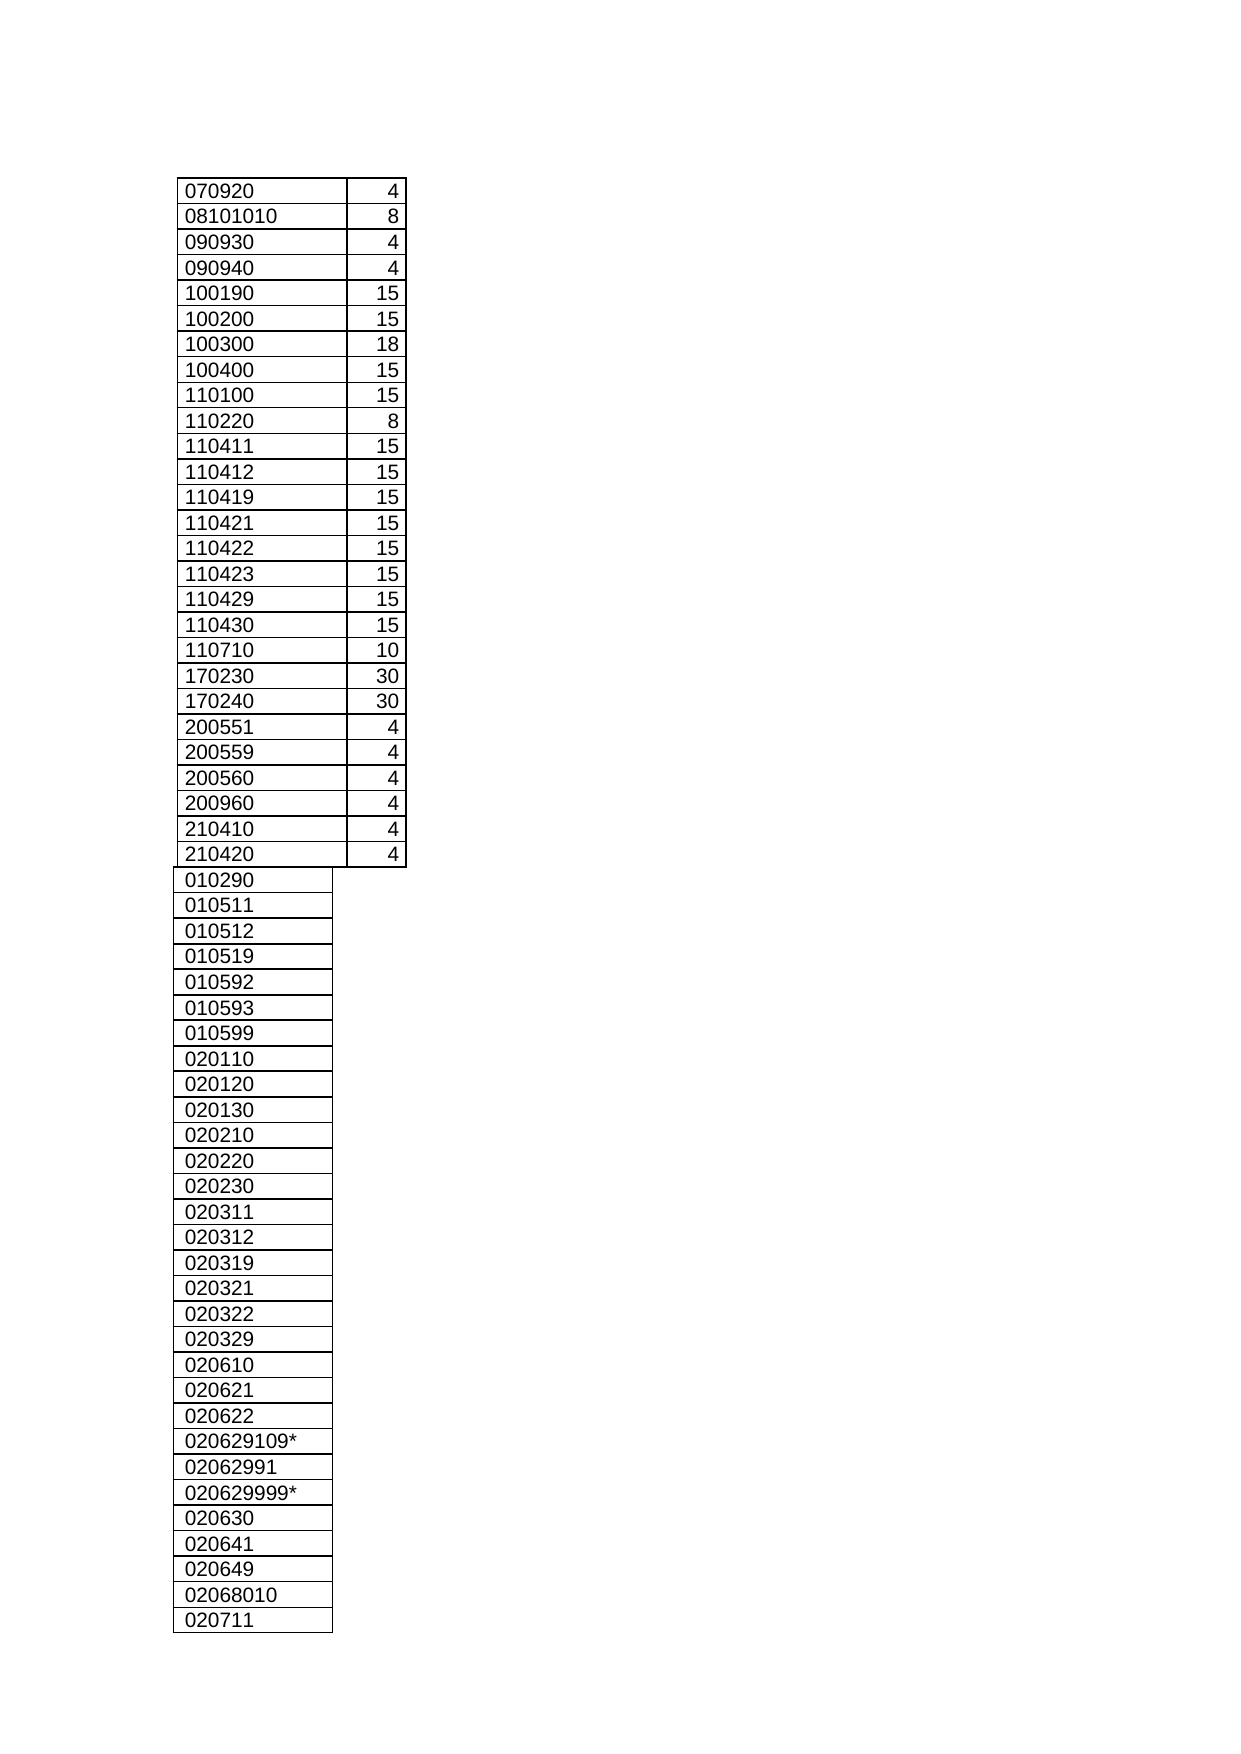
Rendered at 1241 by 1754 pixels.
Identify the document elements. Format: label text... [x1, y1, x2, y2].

table_cell [173, 790, 177, 815]
table_cell [173, 535, 177, 560]
table_cell [333, 1479, 347, 1504]
table_cell [173, 279, 177, 305]
table_cell [333, 1606, 347, 1632]
table_cell 4 [348, 230, 405, 254]
table_cell [173, 688, 177, 713]
table_cell [347, 1096, 406, 1121]
table_cell 15 [348, 587, 405, 611]
table_cell 020312 [174, 1225, 332, 1249]
table_cell 020621 [174, 1378, 332, 1402]
table_cell 020120 [174, 1072, 332, 1096]
table_cell 100190 [178, 281, 346, 305]
table_cell [173, 611, 177, 637]
table_cell [347, 1198, 406, 1223]
table_cell 020110 [174, 1047, 332, 1070]
table_cell [347, 892, 406, 917]
table_cell [347, 1326, 406, 1351]
table_cell 110710 [178, 638, 346, 662]
table_cell 4 [348, 817, 405, 841]
table_cell 15 [348, 562, 405, 586]
table_cell [333, 1351, 347, 1377]
table_cell 010519 [174, 945, 332, 968]
table_cell [347, 1351, 406, 1377]
table_cell [173, 228, 177, 254]
table_cell [173, 177, 177, 203]
table_cell 15 [348, 306, 405, 330]
table_cell [173, 560, 177, 586]
table_cell 010511 [174, 893, 332, 917]
table_cell [173, 586, 177, 611]
table_cell [333, 1300, 347, 1326]
table_cell [347, 943, 406, 968]
table_cell [347, 1121, 406, 1147]
table_cell 30 [348, 689, 405, 713]
table_cell 10 [348, 638, 405, 662]
table_cell 010592 [174, 970, 332, 994]
table_cell 15 [348, 613, 405, 637]
table_cell 020319 [174, 1251, 332, 1274]
table_cell 4 [348, 715, 405, 739]
table_cell 4 [348, 791, 405, 815]
table_cell [173, 305, 177, 330]
table_cell [333, 1121, 347, 1147]
table_cell 020220 [174, 1149, 332, 1172]
table_cell 170240 [178, 689, 346, 713]
table_cell 15 [348, 281, 405, 305]
table_cell 020311 [174, 1200, 332, 1223]
table_cell 200560 [178, 766, 346, 790]
table_cell [173, 330, 177, 356]
table_cell [173, 637, 177, 662]
table_cell [333, 1019, 347, 1045]
table_cell 110411 [178, 434, 346, 458]
table_cell 020130 [174, 1098, 332, 1121]
table_cell [173, 433, 177, 458]
table_cell [347, 1224, 406, 1249]
table_cell 020629999* [174, 1480, 332, 1504]
table_cell [333, 1224, 347, 1249]
table_cell 210420 [178, 842, 346, 866]
table_cell 010599 [174, 1021, 332, 1045]
table_cell [347, 1428, 406, 1453]
table_cell [333, 868, 347, 892]
table_cell [333, 892, 347, 917]
table_cell [333, 1198, 347, 1223]
table_cell [347, 917, 406, 943]
table_cell 200551 [178, 715, 346, 739]
table_cell [333, 1555, 347, 1581]
table_cell [333, 1045, 347, 1070]
table_cell 110422 [178, 536, 346, 560]
table_cell 210410 [178, 817, 346, 841]
table_cell [347, 1019, 406, 1045]
table_cell 08101010 [178, 204, 346, 228]
table_cell 020711 [174, 1608, 332, 1632]
table_cell [173, 254, 177, 279]
table_cell 020641 [174, 1531, 332, 1555]
table_cell [333, 994, 347, 1019]
table_cell [173, 662, 177, 688]
table_cell [347, 1377, 406, 1402]
table_cell 200559 [178, 740, 346, 764]
table_cell [347, 1249, 406, 1274]
table_cell 020630 [174, 1506, 332, 1530]
table_cell [333, 1249, 347, 1274]
table_cell [173, 356, 177, 381]
table_cell [333, 1530, 347, 1555]
table_cell [347, 968, 406, 994]
table_cell [173, 815, 177, 841]
table_cell [333, 1070, 347, 1096]
table_cell 15 [348, 536, 405, 560]
table_cell 4 [348, 255, 405, 279]
table_cell 15 [348, 383, 405, 407]
table_cell 020322 [174, 1302, 332, 1326]
table_cell [333, 1504, 347, 1530]
table_cell 8 [348, 408, 405, 432]
table_cell [347, 1275, 406, 1300]
table_cell [347, 1504, 406, 1530]
table_cell [333, 1453, 347, 1479]
table_cell [333, 1377, 347, 1402]
table_cell 4 [348, 842, 405, 866]
table_cell 070920 [178, 179, 346, 203]
table_cell 100400 [178, 357, 346, 381]
table_cell 8 [348, 204, 405, 228]
table_cell 010290 [174, 868, 332, 892]
table_cell [347, 1147, 406, 1172]
table_cell 02062991 [174, 1455, 332, 1479]
table_cell [347, 1479, 406, 1504]
table_cell 200960 [178, 791, 346, 815]
table_cell 020622 [174, 1404, 332, 1428]
table_cell 100300 [178, 332, 346, 356]
table_cell [347, 1555, 406, 1581]
table_cell 110412 [178, 460, 346, 483]
table_cell [333, 1173, 347, 1198]
table_cell [347, 994, 406, 1019]
table_cell 18 [348, 332, 405, 356]
table_cell 090940 [178, 255, 346, 279]
table_cell 010512 [174, 919, 332, 943]
table_cell 110423 [178, 562, 346, 586]
table_cell [333, 1275, 347, 1300]
table_cell [173, 484, 177, 509]
table_cell [347, 1300, 406, 1326]
table_cell 4 [348, 766, 405, 790]
table_cell [333, 1402, 347, 1428]
table_cell 110419 [178, 485, 346, 509]
table_cell [347, 1045, 406, 1070]
table_cell [173, 407, 177, 432]
table_cell 020610 [174, 1353, 332, 1377]
table_cell 110421 [178, 511, 346, 534]
table_cell [173, 509, 177, 534]
table_cell [173, 841, 177, 866]
table_cell 15 [348, 511, 405, 534]
table_cell 15 [348, 357, 405, 381]
table_cell 170230 [178, 664, 346, 688]
table_cell 020210 [174, 1123, 332, 1147]
table_cell [333, 1096, 347, 1121]
table_cell [347, 1453, 406, 1479]
table_cell [333, 1147, 347, 1172]
table_cell 090930 [178, 230, 346, 254]
table_cell [333, 968, 347, 994]
table_cell 4 [348, 179, 405, 203]
table_cell 4 [348, 740, 405, 764]
table_cell [333, 1581, 347, 1606]
table_cell [173, 203, 177, 228]
table_cell [333, 917, 347, 943]
table_cell [173, 713, 177, 739]
table_cell [333, 1326, 347, 1351]
table_cell 110429 [178, 587, 346, 611]
table_cell [173, 764, 177, 790]
table_cell [347, 1581, 406, 1606]
table_cell [173, 458, 177, 483]
table_cell 020329 [174, 1327, 332, 1351]
table_cell [347, 1606, 406, 1632]
table_cell 110100 [178, 383, 346, 407]
table_cell [173, 381, 177, 407]
table_cell [347, 1402, 406, 1428]
table_cell [333, 1428, 347, 1453]
table_cell 15 [348, 434, 405, 458]
table_cell 020321 [174, 1276, 332, 1300]
table_cell 110430 [178, 613, 346, 637]
table_cell [333, 943, 347, 968]
table_cell 30 [348, 664, 405, 688]
table_cell 020649 [174, 1557, 332, 1581]
table_cell 010593 [174, 996, 332, 1019]
table_cell [173, 739, 177, 764]
table_cell 110220 [178, 408, 346, 432]
table_cell 100200 [178, 306, 346, 330]
table_cell [347, 1530, 406, 1555]
table_cell [347, 1070, 406, 1096]
table_cell 020230 [174, 1174, 332, 1198]
table_cell 020629109* [174, 1429, 332, 1453]
table_cell [347, 1173, 406, 1198]
table_cell 15 [348, 485, 405, 509]
table_cell [347, 868, 406, 892]
table_cell 02068010 [174, 1582, 332, 1606]
table_cell 15 [348, 460, 405, 483]
